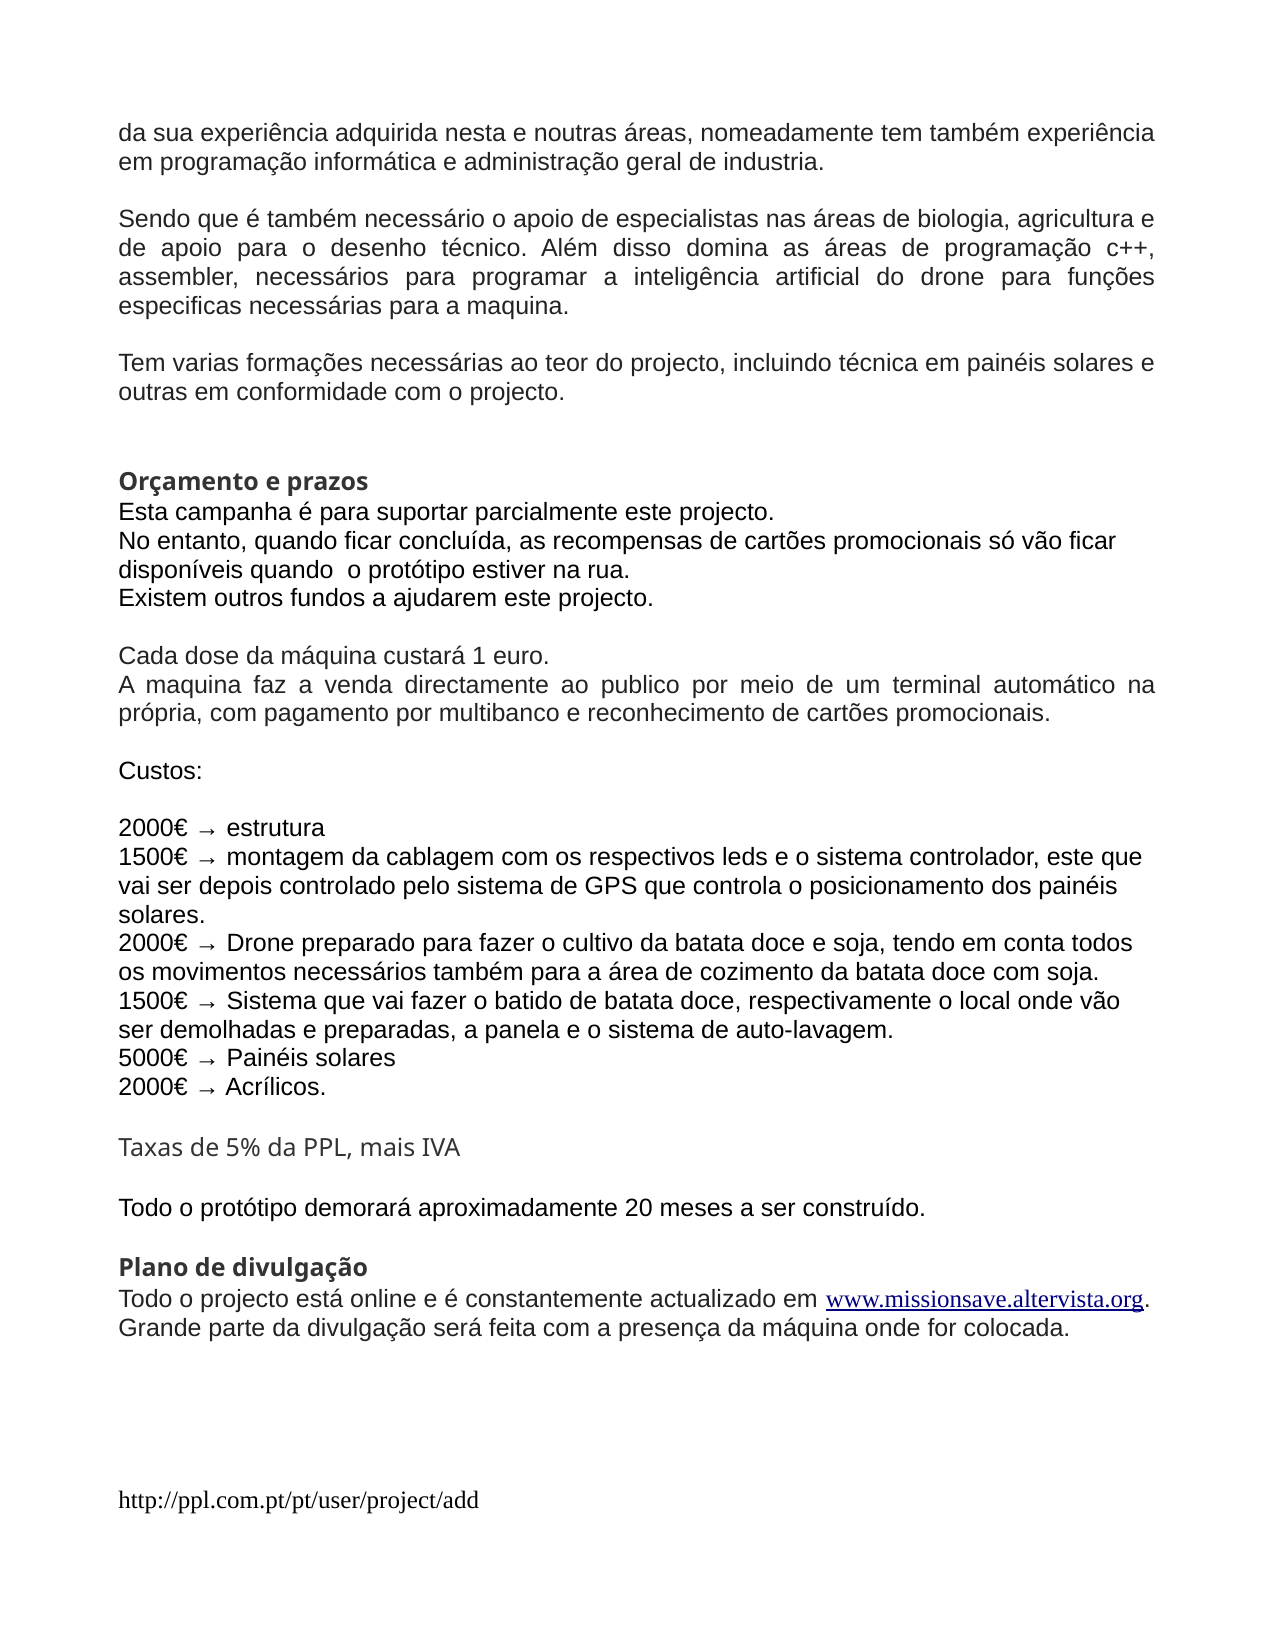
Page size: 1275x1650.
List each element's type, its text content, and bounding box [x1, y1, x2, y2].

text Custos: [118, 756, 1157, 785]
text Todo o projecto está online e é constantemente actualizado em www.missionsave.altervista.org. [118, 1284, 1157, 1313]
text No entanto, quando ficar concluída, as recompensas de cartões promocionais só vão ficar disponíveis quando o protótipo estiver na rua. [118, 526, 1157, 583]
text Esta campanha é para suportar parcialmente este projecto. [118, 497, 1157, 526]
text 5000€ → Painéis solares [118, 1043, 1157, 1072]
text Orçamento e prazos [118, 463, 1157, 497]
text 2000€ → estrutura [118, 813, 1157, 842]
text 2000€ → Acrílicos. [118, 1072, 1157, 1101]
text Taxas de 5% da PPL, mais IVA [118, 1130, 1157, 1164]
text 2000€ → Drone preparado para fazer o cultivo da batata doce e soja, tendo em conta todos os movimentos necessários também para a área de cozimento da batata doce com soja. [118, 928, 1157, 986]
text A maquina faz a venda directamente ao publico por meio de um terminal automático na própria, com pagamento por multibanco e reconhecimento de cartões promocionais. [118, 670, 1157, 727]
text Plano de divulgação [118, 1250, 1157, 1284]
text Tem varias formações necessárias ao teor do projecto, incluindo técnica em painéis solares e outras em conformidade com o projecto. [118, 348, 1157, 406]
text Todo o protótipo demorará aproximadamente 20 meses a ser construído. [118, 1192, 1157, 1221]
text Sendo que é também necessário o apoio de especialistas nas áreas de biologia, agricultura e de apoio para o desenho técnico. Além disso domina as áreas de programação c++, assembler, necessários para programar a inteligência artificial do drone para funções especificas necessárias para a maquina. [118, 204, 1157, 319]
text Cada dose da máquina custará 1 euro. [118, 641, 1157, 670]
text da sua experiência adquirida nesta e noutras áreas, nomeadamente tem também experiência em programação informática e administração geral de industria. [118, 118, 1157, 176]
text 1500€ → montagem da cablagem com os respectivos leds e o sistema controlador, este que vai ser depois controlado pelo sistema de GPS que controla o posicionamento dos painéis solares. [118, 842, 1157, 928]
text http://ppl.com.pt/pt/user/project/add [118, 1485, 1157, 1514]
text Grande parte da divulgação será feita com a presença da máquina onde for colocada. [118, 1313, 1157, 1342]
text 1500€ → Sistema que vai fazer o batido de batata doce, respectivamente o local onde vão ser demolhadas e preparadas, a panela e o sistema de auto-lavagem. [118, 986, 1157, 1043]
text Existem outros fundos a ajudarem este projecto. [118, 583, 1157, 612]
